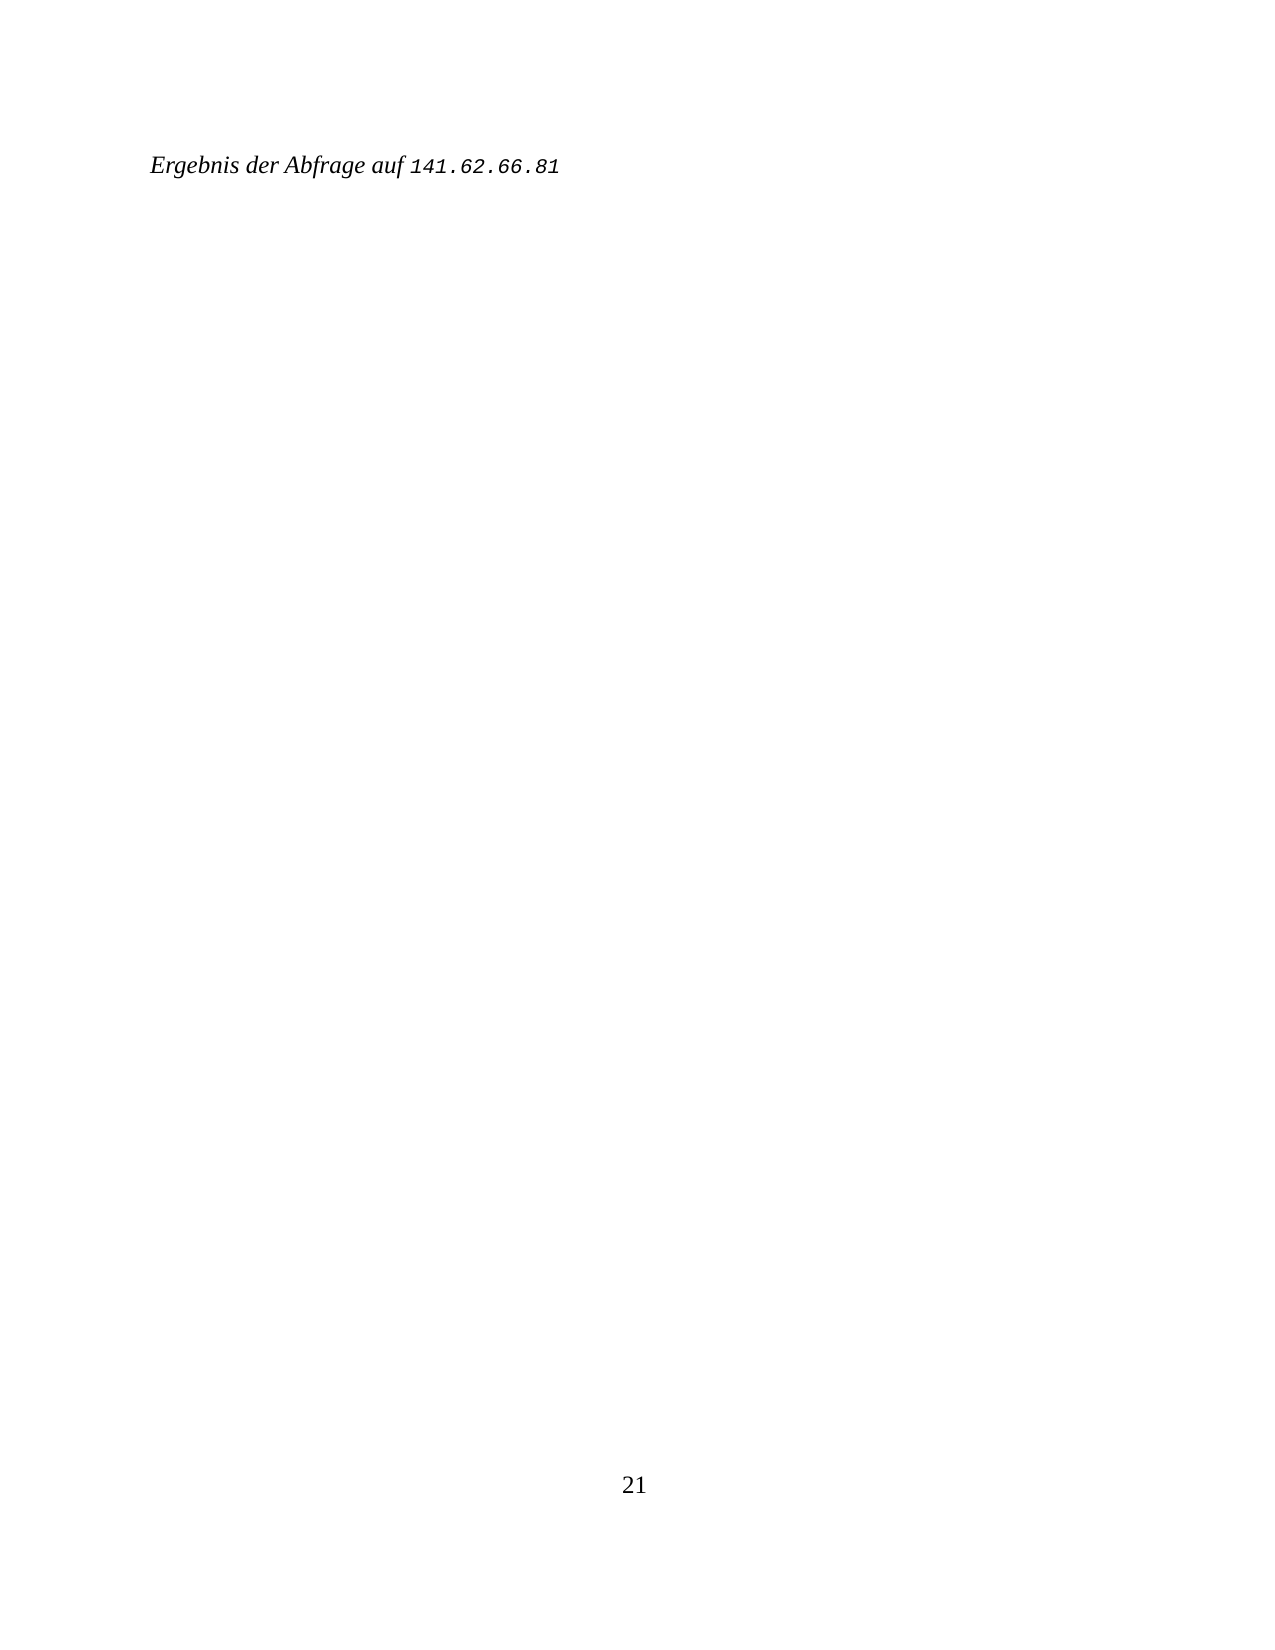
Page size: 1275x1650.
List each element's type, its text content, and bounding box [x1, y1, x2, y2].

text Ergebnis der Abfrage auf 141.62.66.81 [150, 150, 1125, 179]
